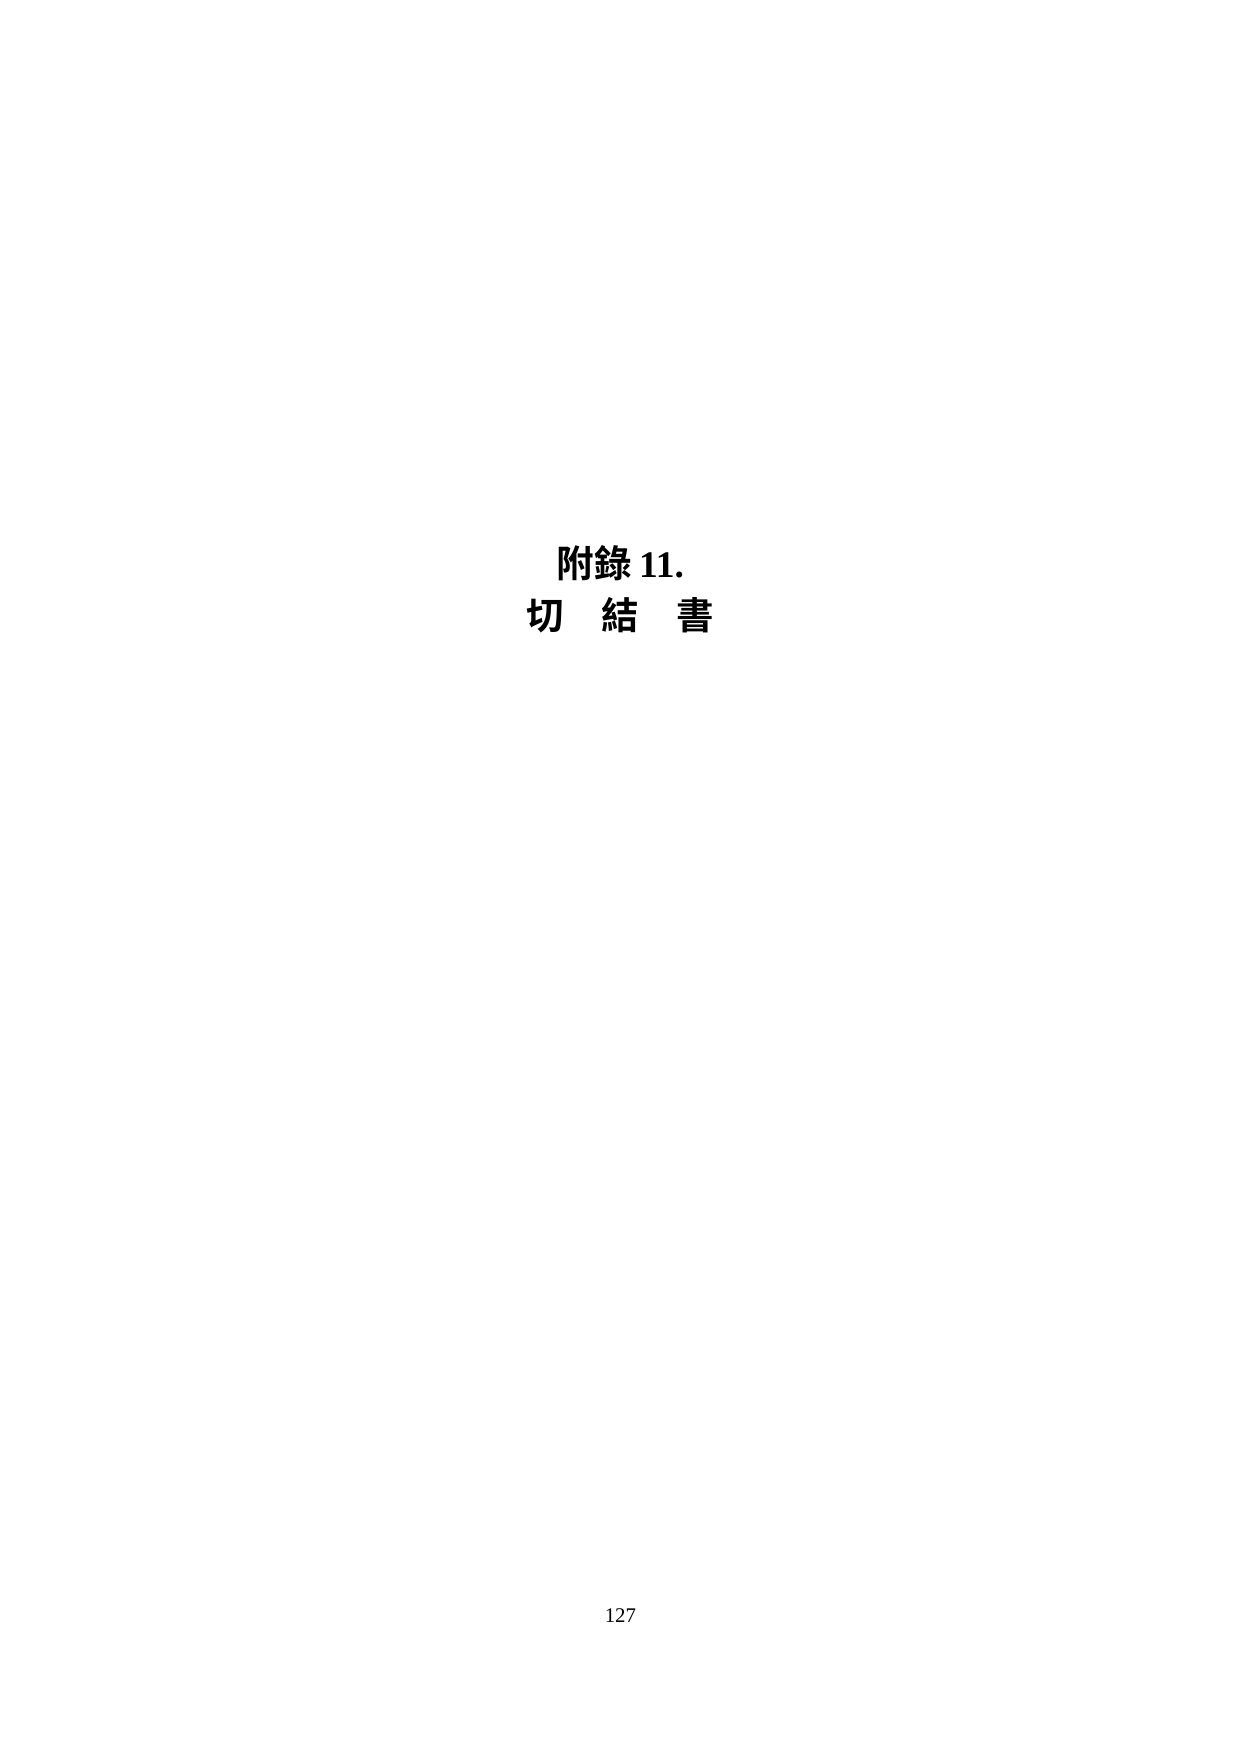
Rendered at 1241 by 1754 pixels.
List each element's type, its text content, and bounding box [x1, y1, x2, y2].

text 附錄11. [112, 535, 1128, 587]
text 切 結 書 [112, 587, 1128, 639]
